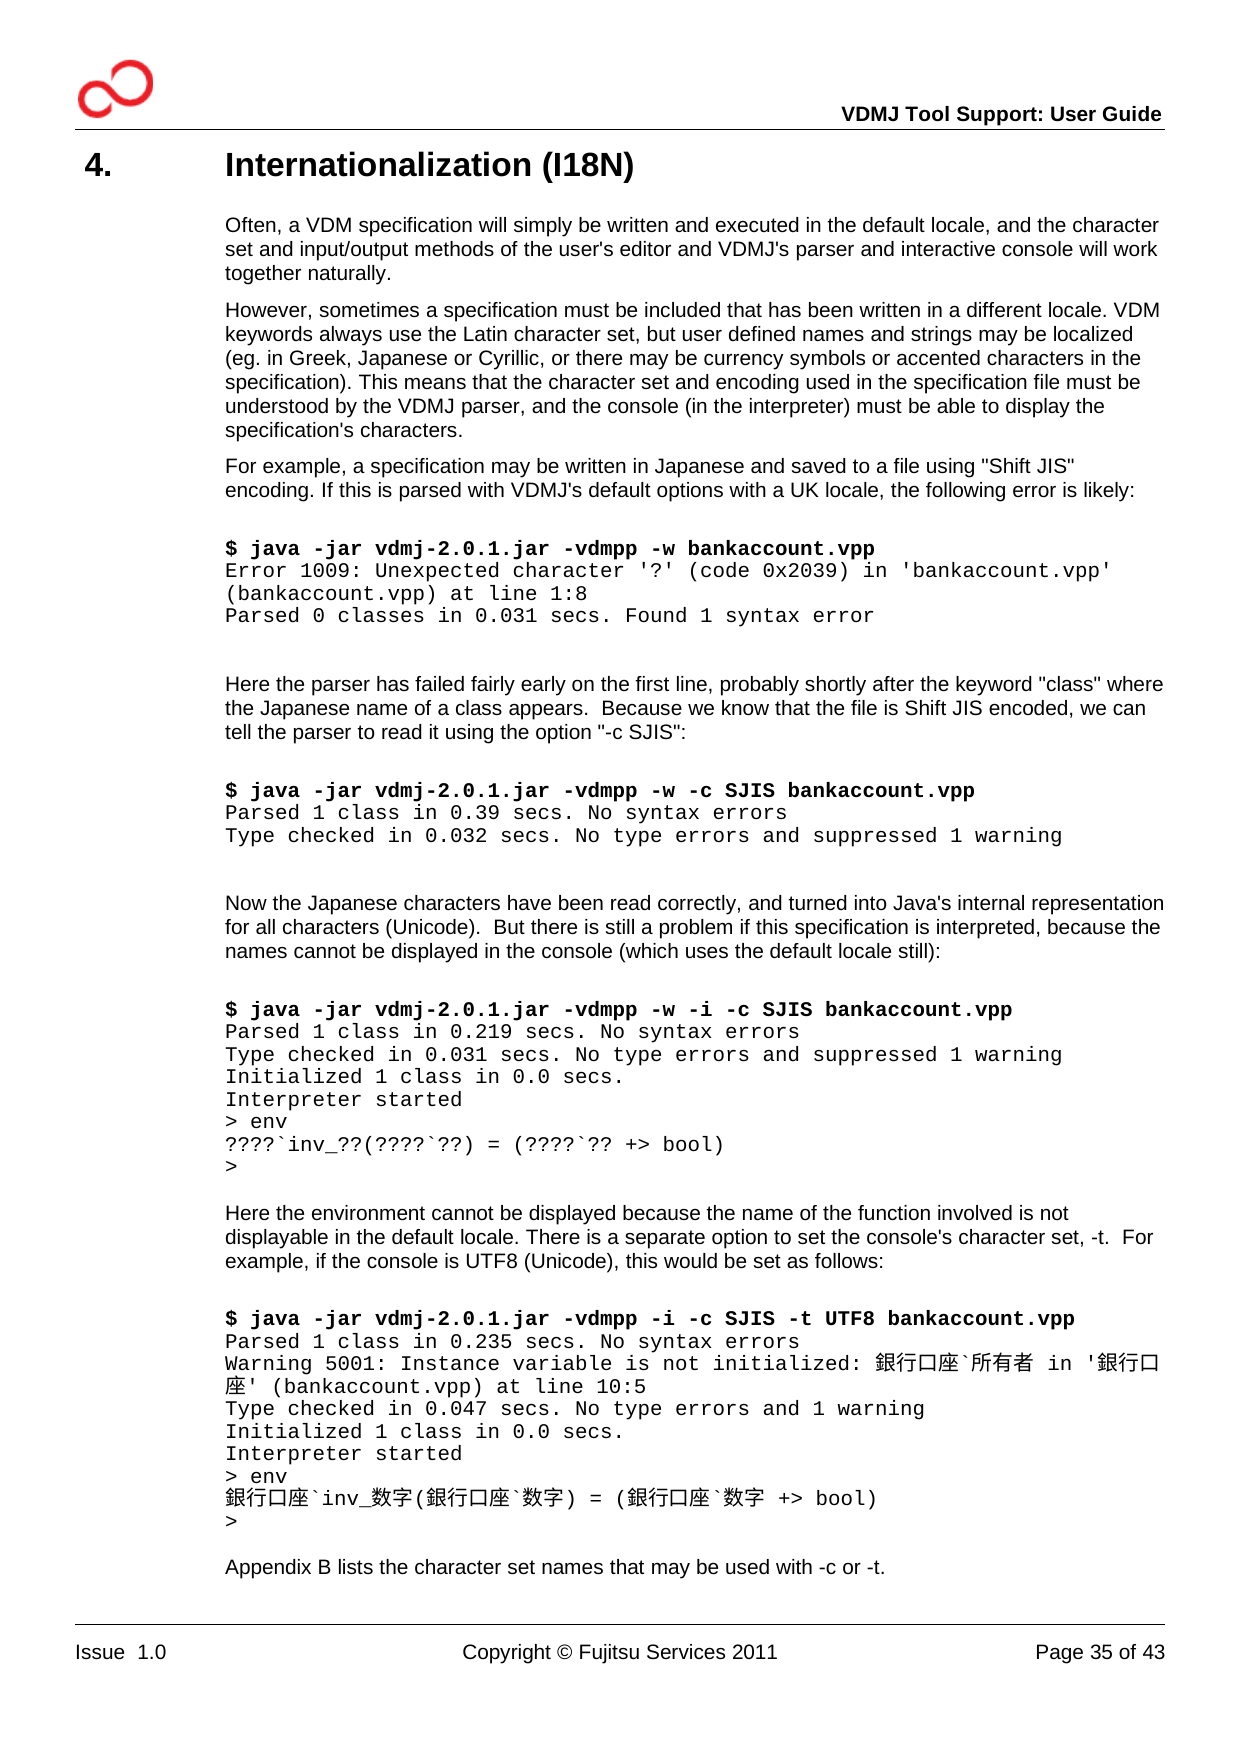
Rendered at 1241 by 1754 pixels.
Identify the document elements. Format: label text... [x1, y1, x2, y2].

text Here the parser has failed fairly early on the first line, probably shortly after the keyword "class" where the Japanese name of a class appears. Because we know that the file is Shift JIS encoded, we can tell the parser to read it using the option "-c SJIS": [225, 672, 1165, 744]
text Parsed 1 class in 0.219 secs. No syntax errors [225, 1021, 1165, 1043]
text > env [225, 1111, 1165, 1133]
picture [78, 52, 153, 128]
text Initialized 1 class in 0.0 secs. [225, 1420, 1165, 1443]
text Parsed 1 class in 0.39 secs. No syntax errors [225, 802, 1165, 824]
text 銀行口座`inv_数字(銀行口座`数字) = (銀行口座`数字 +> bool) [225, 1488, 1165, 1510]
text Error 1009: Unexpected character '?' (code 0x2039) in 'bankaccount.vpp' (bankaccount.vpp) at line 1:8 [225, 560, 1165, 605]
text Initialized 1 class in 0.0 secs. [225, 1066, 1165, 1088]
text Interpreter started [225, 1088, 1165, 1111]
text Type checked in 0.031 secs. No type errors and suppressed 1 warning [225, 1043, 1165, 1066]
text Now the Japanese characters have been read correctly, and turned into Java's internal representation for all characters (Unicode). But there is still a problem if this specification is interpreted, because the names cannot be displayed in the console (which uses the default locale still): [225, 892, 1165, 963]
text > env [225, 1465, 1165, 1488]
text Parsed 0 classes in 0.031 secs. Found 1 syntax error [225, 605, 1165, 627]
text However, sometimes a specification must be included that has been written in a different locale. VDM keywords always use the Latin character set, but user defined names and strings may be localized (eg. in Greek, Japanese or Cyrillic, or there may be currency symbols or accented characters in the specification). This means that the character set and encoding used in the specification file must be understood by the VDMJ parser, and the console (in the interpreter) must be able to display the specification's characters. [225, 298, 1165, 442]
subtitle Internationalization (I18N) [75, 145, 1165, 184]
text Parsed 1 class in 0.235 secs. No syntax errors [225, 1330, 1165, 1353]
text > [225, 1510, 1165, 1533]
text Warning 5001: Instance variable is not initialized: 銀行口座`所有者 in '銀行口座' (bankaccount.vpp) at line 10:5 [225, 1353, 1165, 1398]
text $ java -jar vdmj-2.0.1.jar -vdmpp -w -i -c SJIS bankaccount.vpp [225, 998, 1165, 1021]
text Appendix B lists the character set names that may be used with -c or -t. [225, 1555, 1165, 1579]
text ????`inv_??(????`??) = (????`?? +> bool) [225, 1133, 1165, 1156]
text Type checked in 0.047 secs. No type errors and 1 warning [225, 1398, 1165, 1420]
text For example, a specification may be written in Japanese and saved to a file using "Shift JIS" encoding. If this is parsed with VDMJ's default options with a UK locale, the following error is likely: [225, 454, 1165, 502]
text Interpreter started [225, 1443, 1165, 1465]
text Here the environment cannot be displayed because the name of the function involved is not displayable in the default locale. There is a separate option to set the console's character set, -t. For example, if the console is UTF8 (Unicode), this would be set as follows: [225, 1201, 1165, 1273]
text $ java -jar vdmj-2.0.1.jar -vdmpp -i -c SJIS -t UTF8 bankaccount.vpp [225, 1308, 1165, 1330]
text Often, a VDM specification will simply be written and executed in the default locale, and the character set and input/output methods of the user's editor and VDMJ's parser and interactive console will work together naturally. [225, 214, 1165, 286]
text $ java -jar vdmj-2.0.1.jar -vdmpp -w -c SJIS bankaccount.vpp [225, 779, 1165, 802]
text $ java -jar vdmj-2.0.1.jar -vdmpp -w bankaccount.vpp [225, 537, 1165, 560]
text > [225, 1156, 1165, 1178]
text Type checked in 0.032 secs. No type errors and suppressed 1 warning [225, 824, 1165, 847]
